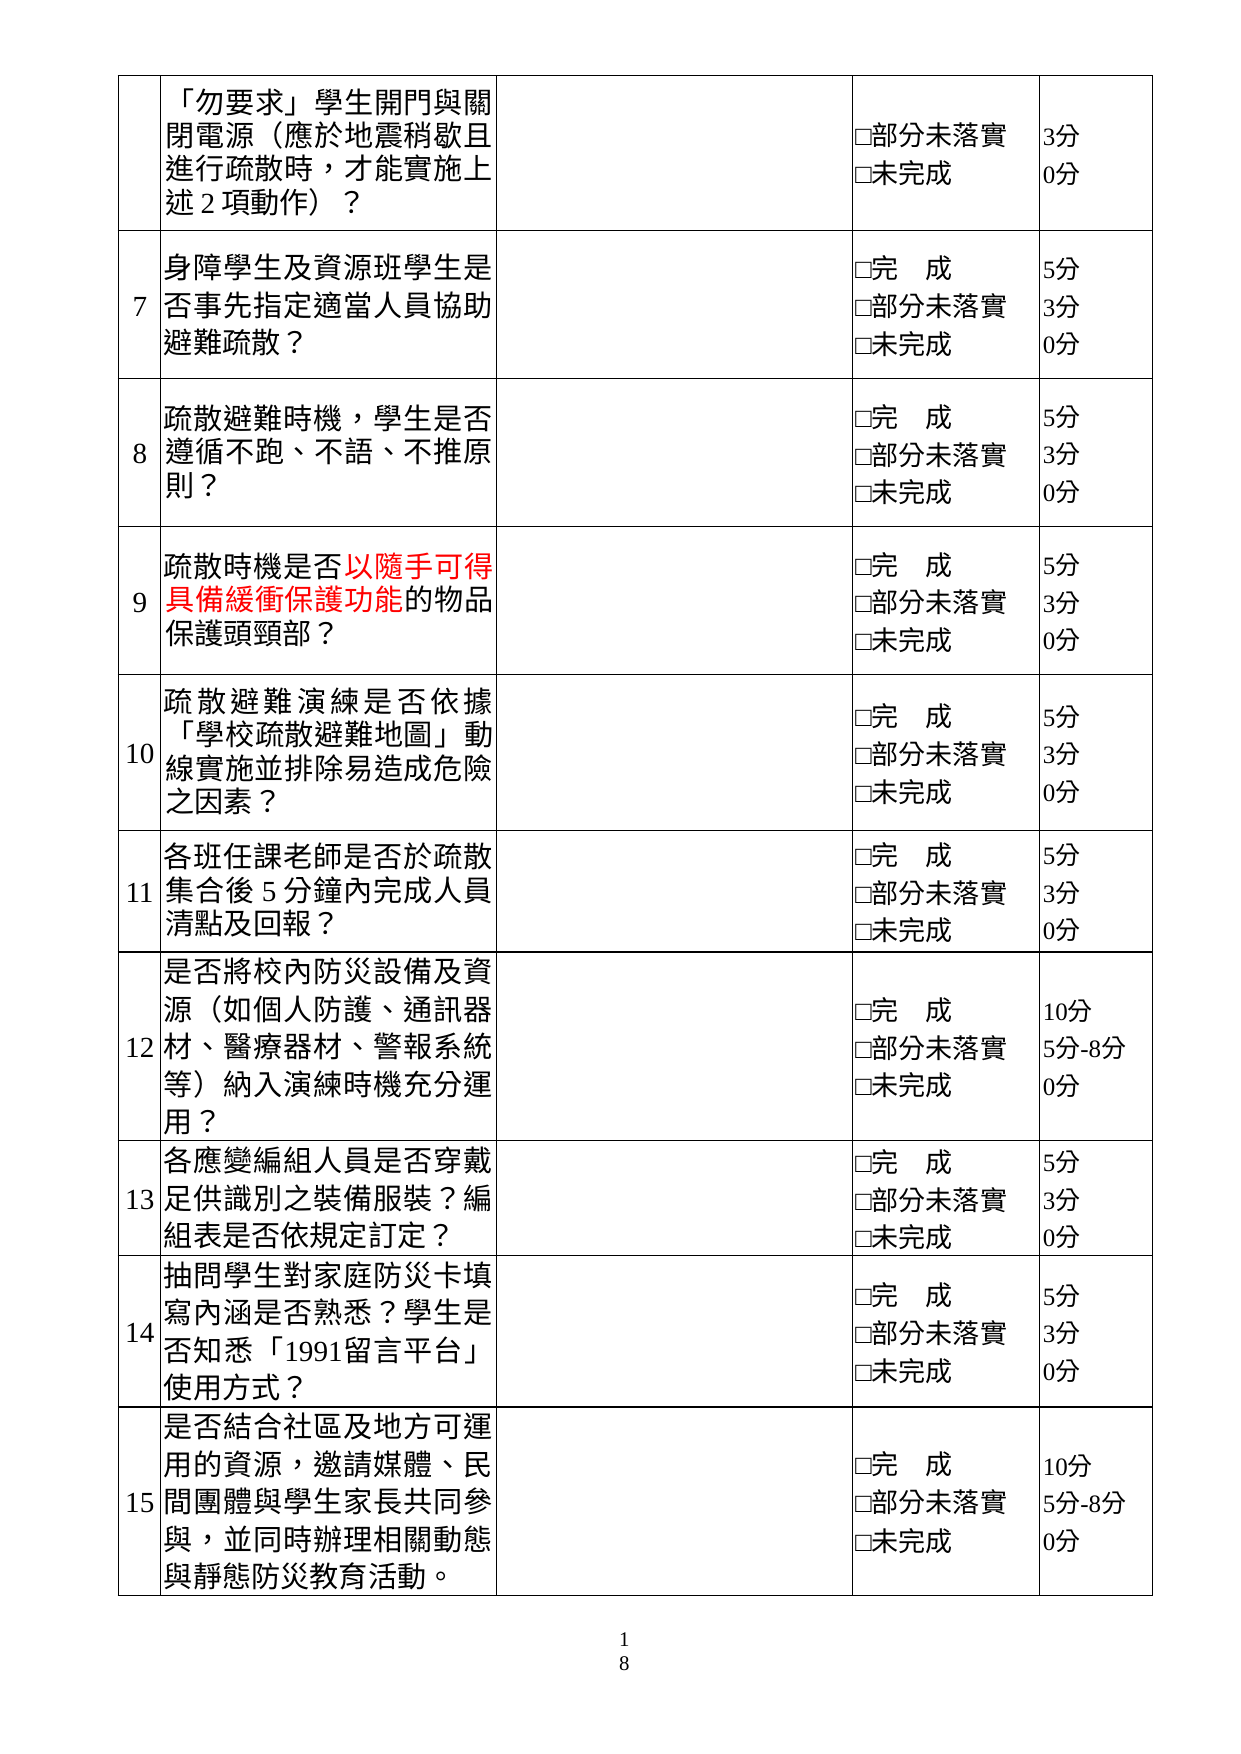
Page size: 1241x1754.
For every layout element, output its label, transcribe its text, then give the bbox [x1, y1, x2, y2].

table_cell 8 [119, 379, 160, 526]
table_cell □完 成 □部分未落實 □未完成 [853, 379, 1039, 526]
table_cell □完 成 □部分未落實 □未完成 [853, 1141, 1039, 1255]
table_cell 7 [119, 231, 160, 378]
table_cell □完 成 □部分未落實 □未完成 [853, 527, 1039, 674]
table_cell [497, 1141, 852, 1255]
table_cell □完 成 □部分未落實 □未完成 [853, 953, 1039, 1140]
table_cell □完 成 □部分未落實 □未完成 [853, 1408, 1039, 1595]
table_cell 12 [119, 953, 160, 1140]
table_cell [497, 675, 852, 829]
table_cell 9 [119, 527, 160, 674]
table_cell 5分 3分 0分 [1040, 379, 1152, 526]
table_cell 3分 0分 [1040, 76, 1152, 230]
table_cell 各班任課老師是否於疏散集合後5分鐘內完成人員清點及回報？ [161, 831, 496, 951]
table_cell [497, 953, 852, 1140]
table_cell 疏散避難時機，學生是否遵循不跑、不語、不推原則？ [161, 379, 496, 526]
table_cell [497, 1256, 852, 1406]
table_cell 身障學生及資源班學生是否事先指定適當人員協助避難疏散？ [161, 231, 496, 378]
table_cell 11 [119, 831, 160, 951]
table_cell 15 [119, 1408, 160, 1595]
table_cell 是否結合社區及地方可運用的資源，邀請媒體、民間團體與學生家長共同參與，並同時辦理相關動態與靜態防災教育活動。 [161, 1408, 496, 1595]
table_cell [497, 527, 852, 674]
table_cell [119, 76, 160, 230]
table_cell 5分 3分 0分 [1040, 1141, 1152, 1255]
table_cell 是否將校內防災設備及資源（如個人防護、通訊器材、醫療器材、警報系統等）納入演練時機充分運用？ [161, 953, 496, 1140]
table_cell 各應變編組人員是否穿戴足供識別之裝備服裝？編組表是否依規定訂定？ [161, 1141, 496, 1255]
table_cell [497, 831, 852, 951]
table_cell 5分 3分 0分 [1040, 831, 1152, 951]
table_cell 10分 5分-8分 0分 [1040, 1408, 1152, 1595]
table_cell 13 [119, 1141, 160, 1255]
table_cell 5分 3分 0分 [1040, 231, 1152, 378]
table_cell □完 成 □部分未落實 □未完成 [853, 831, 1039, 951]
table_cell [497, 231, 852, 378]
table_cell 5分 3分 0分 [1040, 675, 1152, 829]
table_cell 疏散避難演練是否依據「學校疏散避難地圖」動線實施並排除易造成危險之因素？ [161, 675, 496, 829]
table_cell 10 [119, 675, 160, 829]
table_cell [497, 1408, 852, 1595]
table_cell □完 成 □部分未落實 □未完成 [853, 675, 1039, 829]
table_cell [497, 76, 852, 230]
table_cell □完 成 □部分未落實 □未完成 [853, 231, 1039, 378]
table_cell 疏散時機是否以隨手可得具備緩衝保護功能的物品保護頭頸部？ [161, 527, 496, 674]
table_cell □完 成 □部分未落實 □未完成 [853, 1256, 1039, 1406]
table_cell 10分 5分-8分 0分 [1040, 953, 1152, 1140]
table_cell □部分未落實 □未完成 [853, 76, 1039, 230]
table_cell 抽問學生對家庭防災卡填寫內涵是否熟悉？學生是否知悉「1991留言平台」使用方式？ [161, 1256, 496, 1406]
table_cell [497, 379, 852, 526]
table_cell 「勿要求」學生開門與關閉電源（應於地震稍歇且進行疏散時，才能實施上述2項動作）？ [161, 76, 496, 230]
table_cell 5分 3分 0分 [1040, 527, 1152, 674]
table_cell 14 [119, 1256, 160, 1406]
table_cell 5分 3分 0分 [1040, 1256, 1152, 1406]
